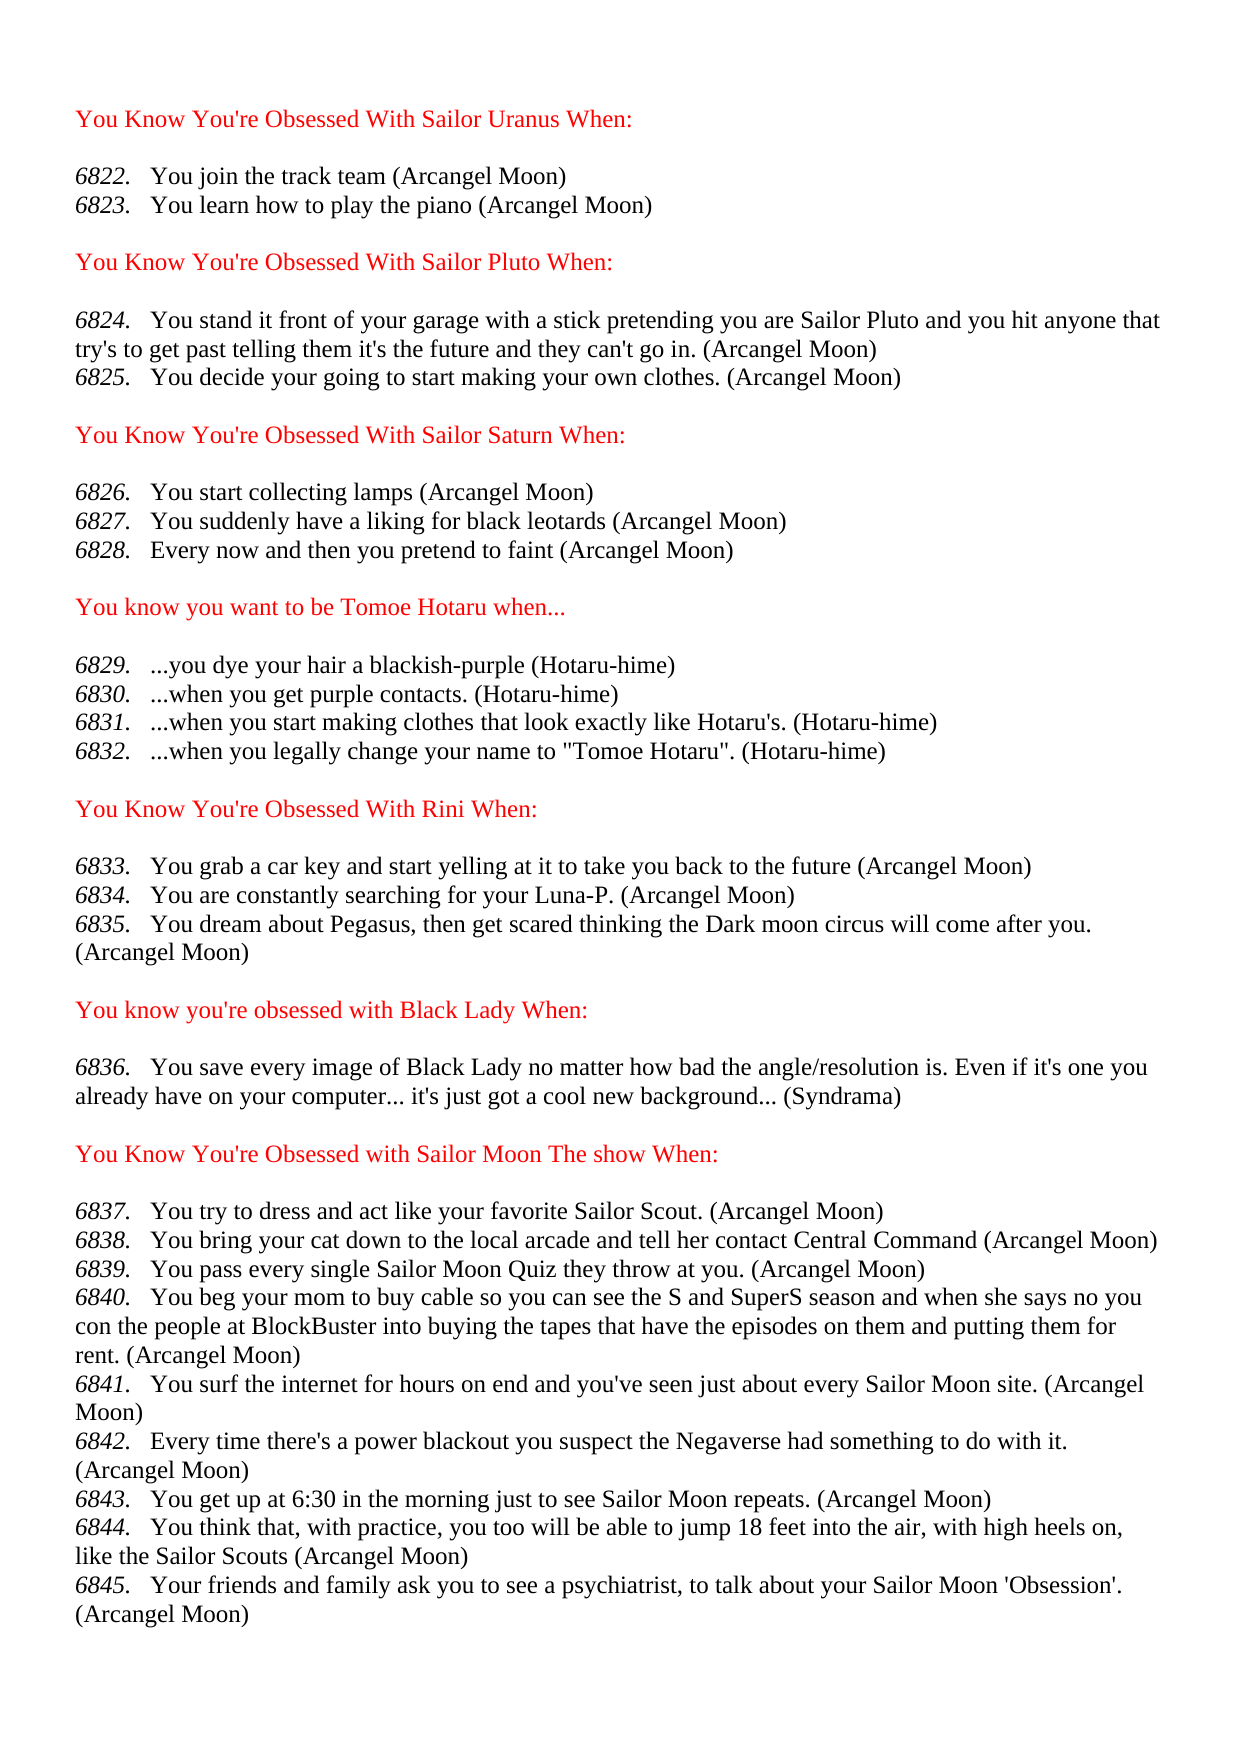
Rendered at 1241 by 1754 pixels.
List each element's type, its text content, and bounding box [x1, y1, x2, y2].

list You Know You're Obsessed With Sailor Pluto When: [75, 247, 1165, 276]
list You grab a car key and start yelling at it to take you back to the future (Arcangel Moon) [75, 851, 1165, 880]
list You surf the internet for hours on end and you've seen just about every Sailor Moon site. (Arcangel Moon) [75, 1369, 1165, 1426]
list You learn how to play the piano (Arcangel Moon) [75, 190, 1165, 219]
list You try to dress and act like your favorite Sailor Scout. (Arcangel Moon) [75, 1196, 1165, 1225]
list You are constantly searching for your Luna-P. (Arcangel Moon) [75, 880, 1165, 909]
list You know you're obsessed with Black Lady When: [75, 995, 1165, 1024]
list ...when you legally change your name to "Tomoe Hotaru". (Hotaru-hime) [75, 736, 1165, 765]
list You think that, with practice, you too will be able to jump 18 feet into the air, with high heels on, like the Sailor Scouts (Arcangel Moon) [75, 1512, 1165, 1570]
list You start collecting lamps (Arcangel Moon) [75, 477, 1165, 506]
list ...when you get purple contacts. (Hotaru-hime) [75, 679, 1165, 707]
list Your friends and family ask you to see a psychiatrist, to talk about your Sailor Moon 'Obsession'. (Arcangel Moon) [75, 1570, 1165, 1627]
list You stand it front of your garage with a stick pretending you are Sailor Pluto and you hit anyone that try's to get past telling them it's the future and they can't go in. (Arcangel Moon) [75, 305, 1165, 362]
list You get up at 6:30 in the morning just to see Sailor Moon repeats. (Arcangel Moon) [75, 1484, 1165, 1512]
list You save every image of Black Lady no matter how bad the angle/resolution is. Even if it's one you already have on your computer... it's just got a cool new background... (Syndrama) [75, 1052, 1165, 1110]
list You suddenly have a liking for black leotards (Arcangel Moon) [75, 506, 1165, 535]
list You Know You're Obsessed with Sailor Moon The show When: [75, 1139, 1165, 1167]
list You decide your going to start making your own clothes. (Arcangel Moon) [75, 362, 1165, 391]
list Every time there's a power blackout you suspect the Negaverse had something to do with it. (Arcangel Moon) [75, 1426, 1165, 1484]
list You pass every single Sailor Moon Quiz they throw at you. (Arcangel Moon) [75, 1254, 1165, 1282]
list You join the track team (Arcangel Moon) [75, 161, 1165, 190]
list ...when you start making clothes that look exactly like Hotaru's. (Hotaru-hime) [75, 707, 1165, 736]
list You Know You're Obsessed With Sailor Saturn When: [75, 420, 1165, 449]
list You Know You're Obsessed With Sailor Uranus When: [75, 104, 1165, 132]
list You bring your cat down to the local arcade and tell her contact Central Command (Arcangel Moon) [75, 1225, 1165, 1254]
list You Know You're Obsessed With Rini When: [75, 794, 1165, 822]
list You beg your mom to buy cable so you can see the S and SuperS season and when she says no you con the people at BlockBuster into buying the tapes that have the episodes on them and putting them for rent. (Arcangel Moon) [75, 1282, 1165, 1369]
list Every now and then you pretend to faint (Arcangel Moon) [75, 535, 1165, 564]
list You dream about Pegasus, then get scared thinking the Dark moon circus will come after you. (Arcangel Moon) [75, 909, 1165, 966]
list ...you dye your hair a blackish-purple (Hotaru-hime) [75, 650, 1165, 679]
list You know you want to be Tomoe Hotaru when... [75, 592, 1165, 621]
